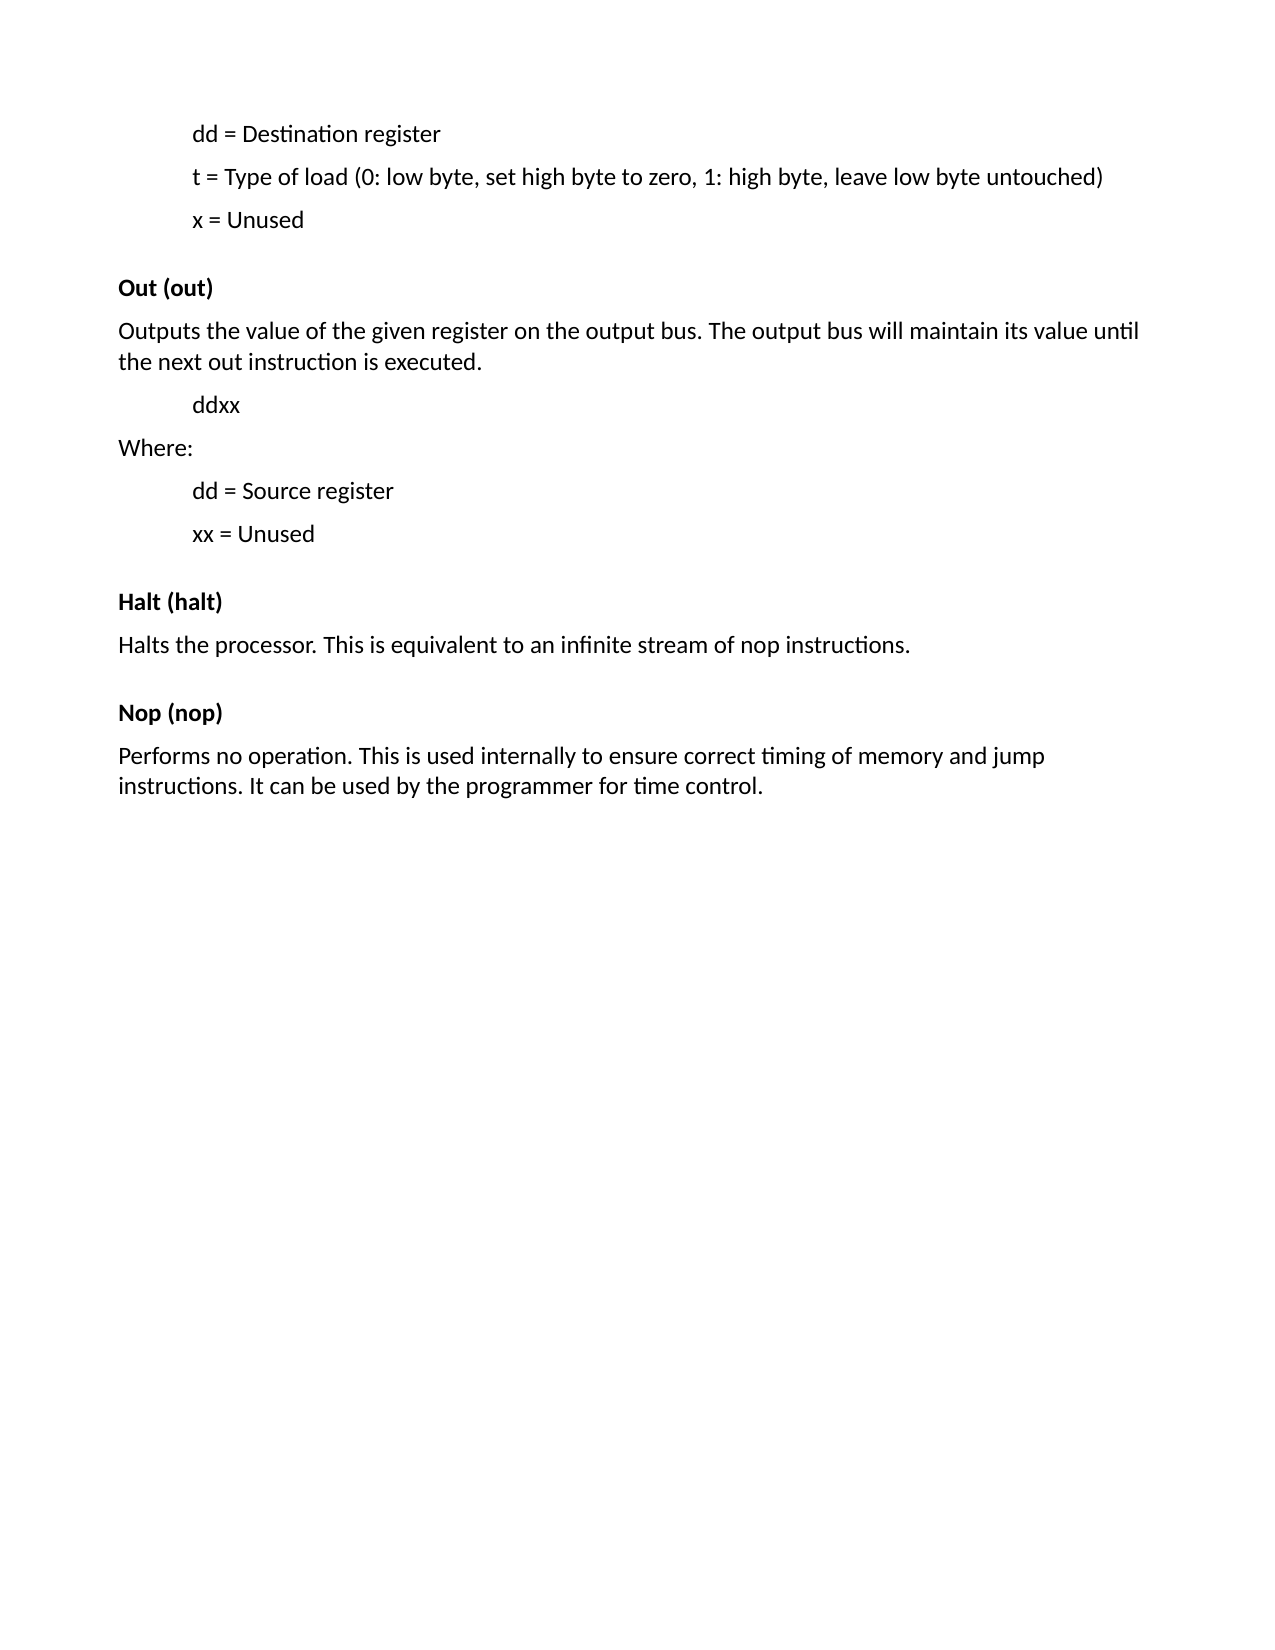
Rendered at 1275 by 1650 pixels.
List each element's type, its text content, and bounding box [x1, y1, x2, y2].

text ddxx [118, 389, 1157, 419]
subtitle Nop (nop) [118, 697, 1157, 727]
text Where: [118, 432, 1157, 462]
text dd = Destination register [118, 118, 1157, 149]
text xx = Unused [118, 518, 1157, 548]
text x = Unused [118, 204, 1157, 235]
subtitle Halt (halt) [118, 586, 1157, 616]
text dd = Source register [118, 475, 1157, 505]
text Halts the processor. This is equivalent to an infinite stream of nop instructions. [118, 629, 1157, 659]
subtitle Out (out) [118, 272, 1157, 303]
text Outputs the value of the given register on the output bus. The output bus will maintain its value until the next out instruction is executed. [118, 315, 1157, 376]
text t = Type of load (0: low byte, set high byte to zero, 1: high byte, leave low byte untouched) [118, 161, 1157, 192]
text Performs no operation. This is used internally to ensure correct timing of memory and jump instructions. It can be used by the programmer for time control. [118, 740, 1157, 801]
